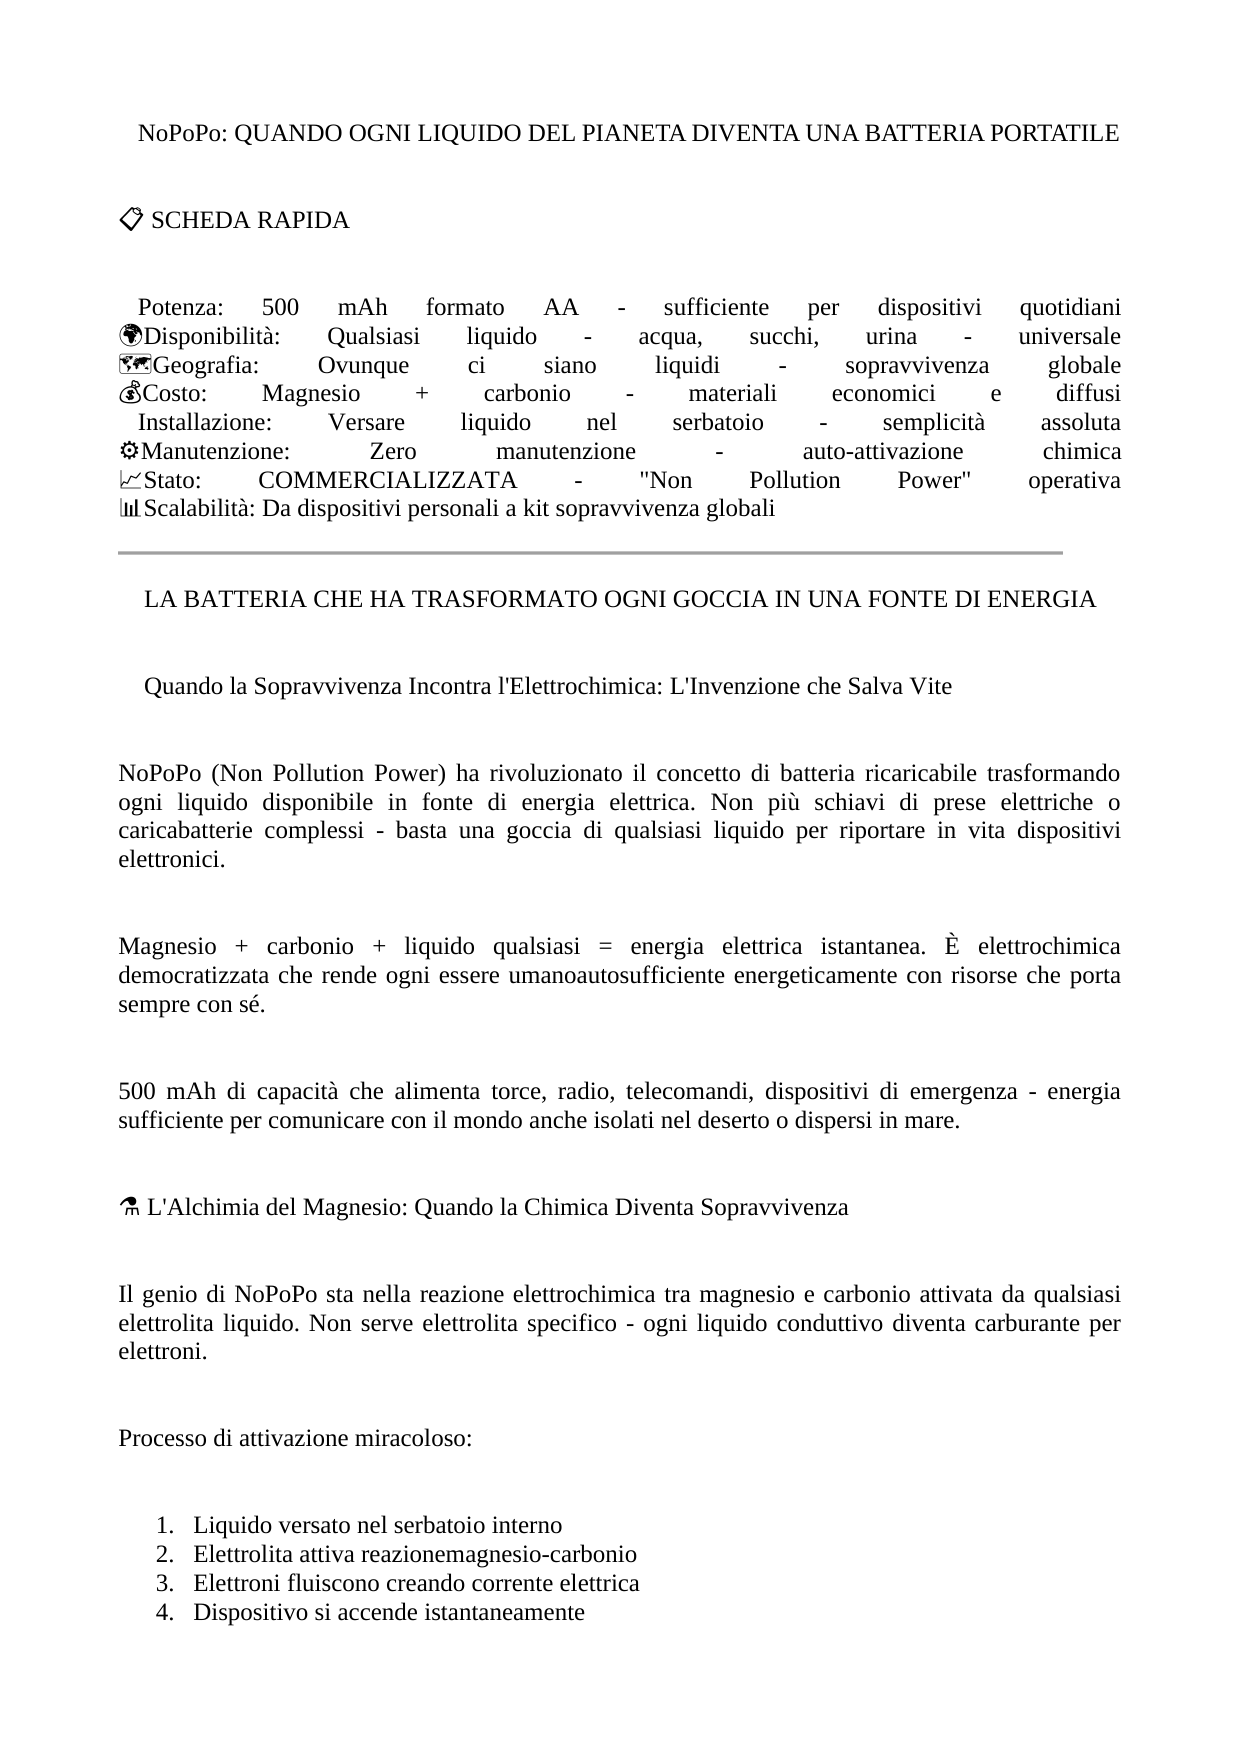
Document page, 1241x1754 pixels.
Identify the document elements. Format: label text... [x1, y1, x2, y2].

subtitle 💧 Quando la Sopravvivenza Incontra l'Elettrochimica: L'Invenzione che Salva Vite [118, 671, 1122, 700]
text Processo di attivazione miracoloso: [118, 1423, 1122, 1452]
text 🔋Potenza: 500 mAh formato AA - sufficiente per dispositivi quotidiani 🌍Disponibilità: Qualsiasi liquido - acqua, succhi, urina - universale 🗺️Geografia: Ovunque ci siano liquidi - sopravvivenza globale 💰Costo: Magnesio + carbonio - materiali economici e diffusi 🔧Installazione: Versare liquido nel serbatoio - semplicità assoluta ⚙️Manutenzione: Zero manutenzione - auto-attivazione chimica 📈Stato: COMMERCIALIZZATA - "Non Pollution Power" operativa 📊Scalabilità: Da dispositivi personali a kit sopravvivenza globali [118, 292, 1122, 522]
list Elettroni fluiscono creando corrente elettrica [156, 1568, 1122, 1597]
subtitle 📋 SCHEDA RAPIDA [118, 205, 1122, 234]
list Liquido versato nel serbatoio interno [156, 1511, 1122, 1539]
text 500 mAh di capacità che alimenta torce, radio, telecomandi, dispositivi di emergenza - energia sufficiente per comunicare con il mondo anche isolati nel deserto o dispersi in mare. [118, 1076, 1122, 1133]
text NoPoPo (Non Pollution Power) ha rivoluzionato il concetto di batteria ricaricabile trasformando ogni liquido disponibile in fonte di energia elettrica. Non più schiavi di prese elettriche o caricabatterie complessi - basta una goccia di qualsiasi liquido per riportare in vita dispositivi elettronici. [118, 758, 1122, 873]
list Elettrolita attiva reazionemagnesio-carbonio [156, 1539, 1122, 1568]
subtitle 📖 LA BATTERIA CHE HA TRASFORMATO OGNI GOCCIA IN UNA FONTE DI ENERGIA [118, 584, 1122, 613]
list Dispositivo si accende istantaneamente [156, 1597, 1122, 1626]
subtitle ⚗️ L'Alchimia del Magnesio: Quando la Chimica Diventa Sopravvivenza [118, 1192, 1122, 1221]
text Il genio di NoPoPo sta nella reazione elettrochimica tra magnesio e carbonio attivata da qualsiasi elettrolita liquido. Non serve elettrolita specifico - ogni liquido conduttivo diventa carburante per elettroni. [118, 1279, 1122, 1365]
text Magnesio + carbonio + liquido qualsiasi = energia elettrica istantanea. È elettrochimica democratizzata che rende ogni essere umanoautosufficiente energeticamente con risorse che porta sempre con sé. [118, 931, 1122, 1018]
subtitle 🔋NoPoPo: QUANDO OGNI LIQUIDO DEL PIANETA DIVENTA UNA BATTERIA PORTATILE [118, 118, 1122, 147]
